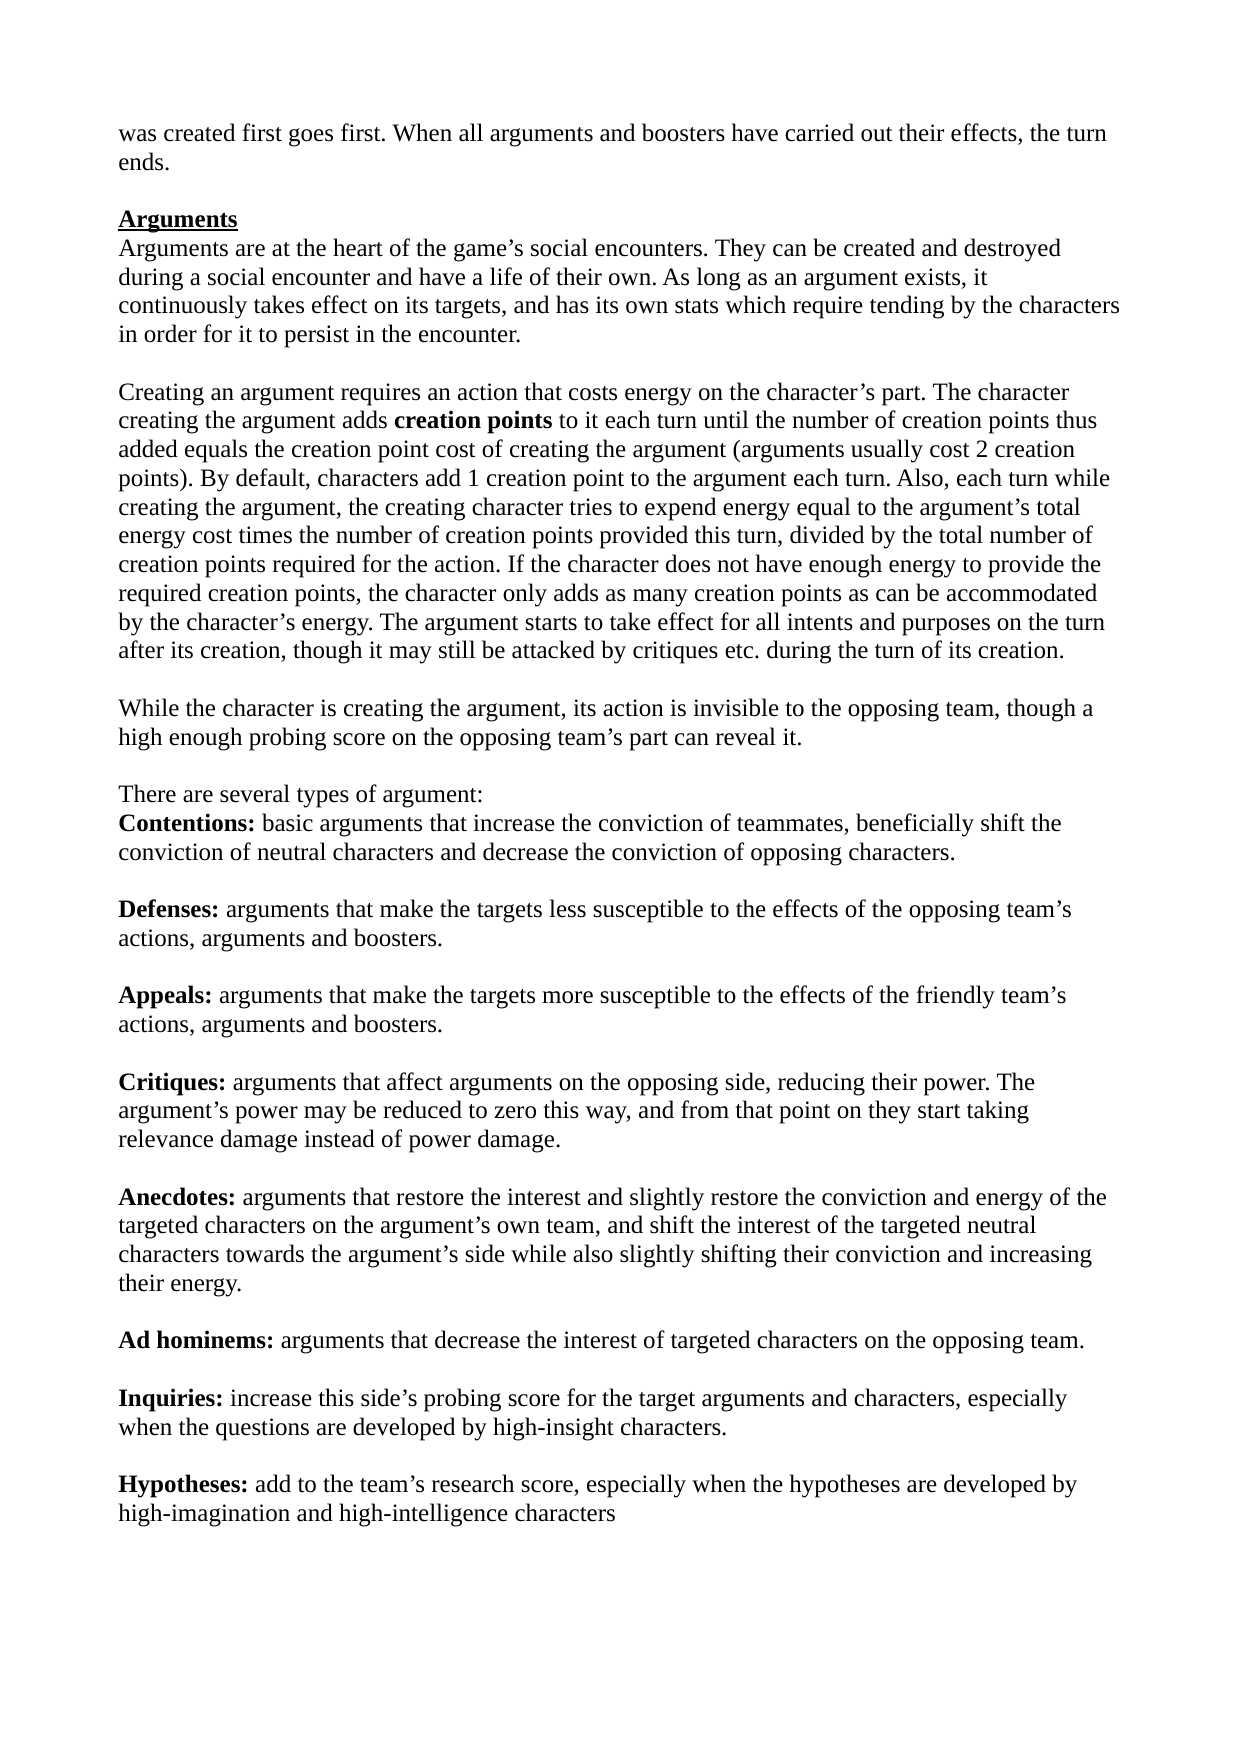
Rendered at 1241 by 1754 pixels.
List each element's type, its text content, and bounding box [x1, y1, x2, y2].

text Arguments [118, 204, 1122, 233]
text was created first goes first. When all arguments and boosters have carried out their effects, the turn ends. [118, 118, 1122, 176]
text Defenses: arguments that make the targets less susceptible to the effects of the opposing team’s actions, arguments and boosters. [118, 894, 1122, 952]
text Arguments are at the heart of the game’s social encounters. They can be created and destroyed during a social encounter and have a life of their own. As long as an argument exists, it continuously takes effect on its targets, and has its own stats which require tending by the characters in order for it to persist in the encounter. [118, 233, 1122, 348]
text Appeals: arguments that make the targets more susceptible to the effects of the friendly team’s actions, arguments and boosters. [118, 981, 1122, 1038]
text There are several types of argument: [118, 779, 1122, 808]
text Inquiries: increase this side’s probing score for the target arguments and characters, especially when the questions are developed by high-insight characters. [118, 1383, 1122, 1441]
text Ad hominems: arguments that decrease the interest of targeted characters on the opposing team. [118, 1326, 1122, 1354]
text Creating an argument requires an action that costs energy on the character’s part. The character creating the argument adds creation points to it each turn until the number of creation points thus added equals the creation point cost of creating the argument (arguments usually cost 2 creation points). By default, characters add 1 creation point to the argument each turn. Also, each turn while creating the argument, the creating character tries to expend energy equal to the argument’s total energy cost times the number of creation points provided this turn, divided by the total number of creation points required for the action. If the character does not have enough energy to provide the required creation points, the character only adds as many creation points as can be accommodated by the character’s energy. The argument starts to take effect for all intents and purposes on the turn after its creation, though it may still be attacked by critiques etc. during the turn of its creation. [118, 377, 1122, 664]
text Anecdotes: arguments that restore the interest and slightly restore the conviction and energy of the targeted characters on the argument’s own team, and shift the interest of the targeted neutral characters towards the argument’s side while also slightly shifting their conviction and increasing their energy. [118, 1182, 1122, 1297]
text Hypotheses: add to the team’s research score, especially when the hypotheses are developed by high-imagination and high-intelligence characters [118, 1469, 1122, 1527]
text Contentions: basic arguments that increase the conviction of teammates, beneficially shift the conviction of neutral characters and decrease the conviction of opposing characters. [118, 808, 1122, 866]
text Critiques: arguments that affect arguments on the opposing side, reducing their power. The argument’s power may be reduced to zero this way, and from that point on they start taking relevance damage instead of power damage. [118, 1067, 1122, 1153]
text While the character is creating the argument, its action is invisible to the opposing team, though a high enough probing score on the opposing team’s part can reveal it. [118, 693, 1122, 751]
